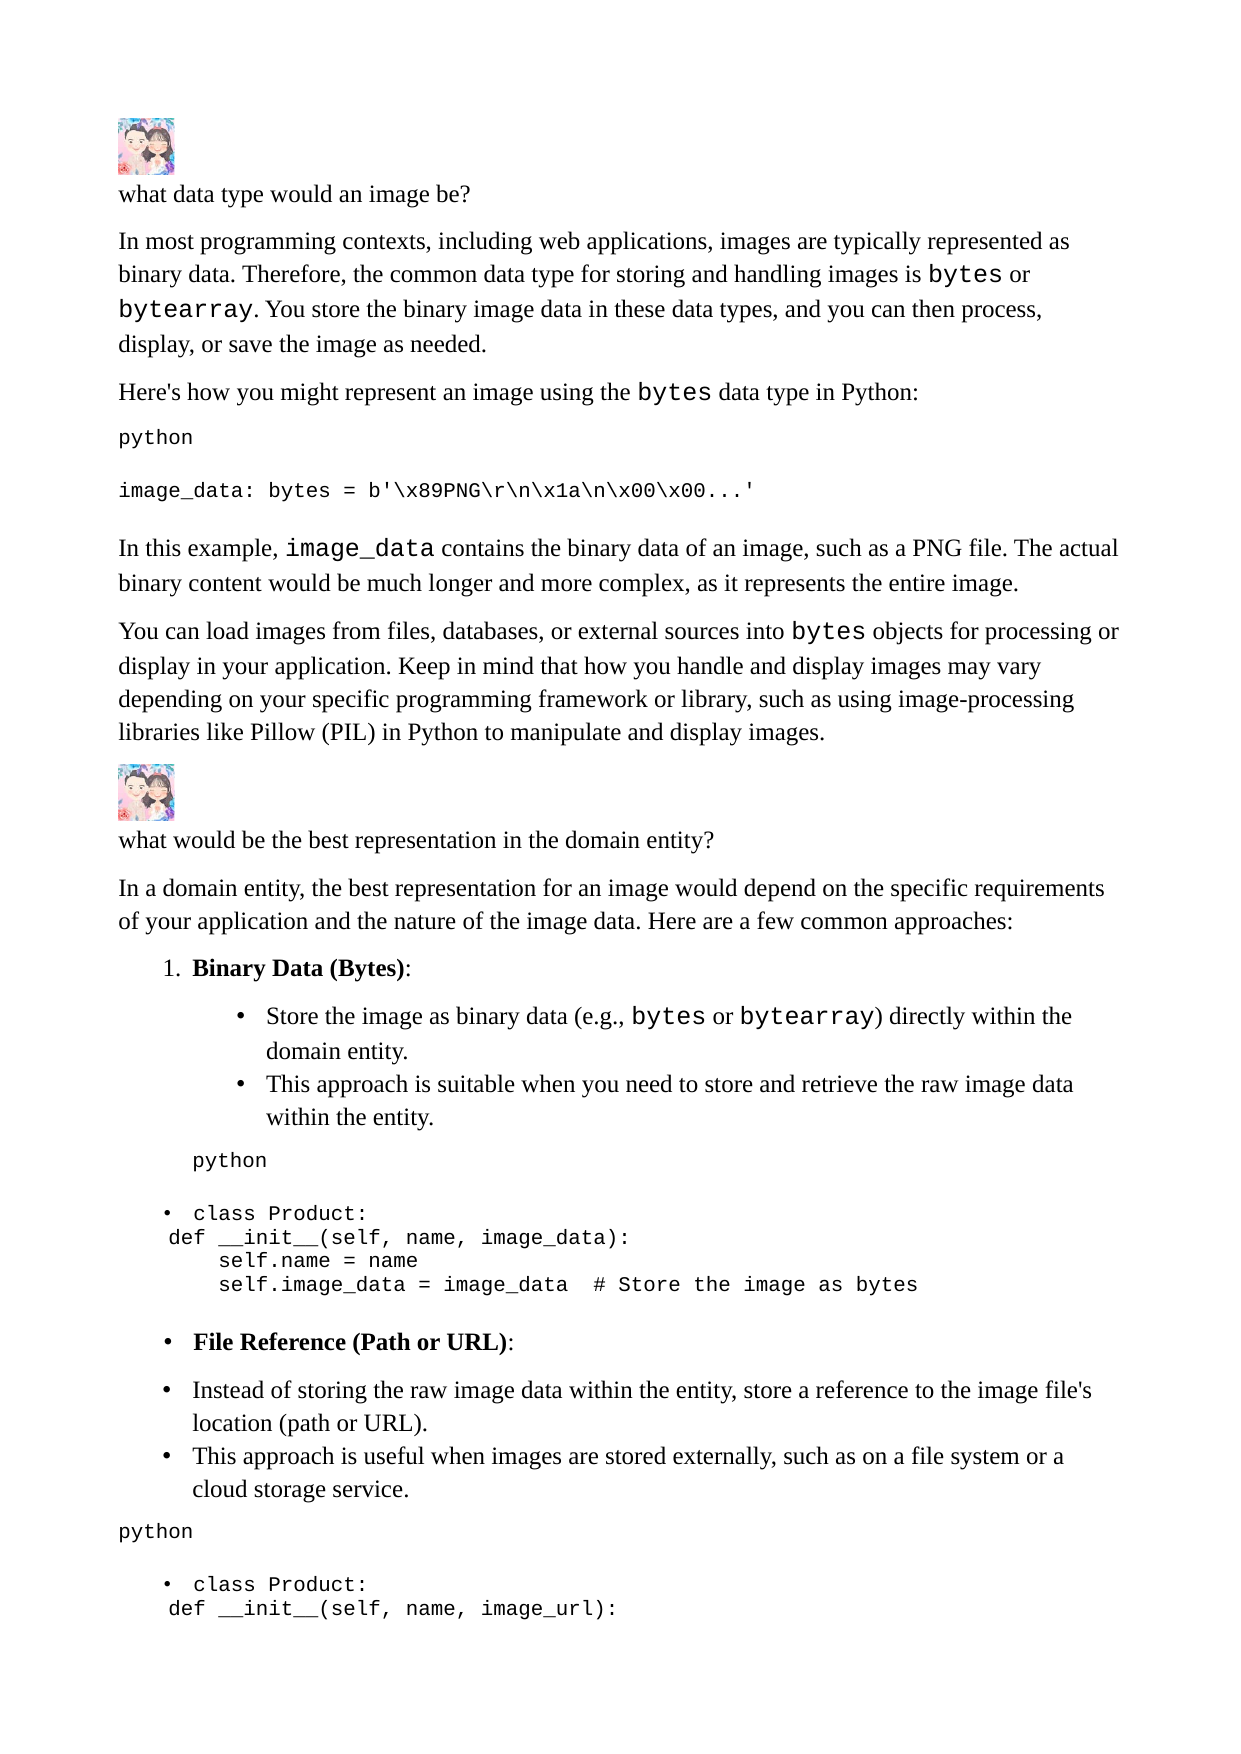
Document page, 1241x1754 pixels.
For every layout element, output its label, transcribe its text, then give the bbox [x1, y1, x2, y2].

picture [118, 118, 175, 175]
list This approach is suitable when you need to store and retrieve the raw image data within the entity. [236, 1069, 1122, 1131]
list python [162, 1150, 1122, 1173]
list File Reference (Path or URL): [164, 1327, 1122, 1356]
text Here's how you might represent an image using the bytes data type in Python: [118, 377, 1122, 408]
text python [118, 1521, 1122, 1545]
picture [118, 764, 175, 821]
text python [118, 427, 1122, 451]
text self.name = name [118, 1250, 1122, 1274]
text def __init__(self, name, image_data): [118, 1227, 1122, 1250]
text You can load images from files, databases, or external sources into bytes objects for processing or display in your application. Keep in mind that how you handle and display images may vary depending on your specific programming framework or library, such as using image-processing libraries like Pillow (PIL) in Python to manipulate and display images. [118, 616, 1122, 746]
text self.image_data = image_data # Store the image as bytes [118, 1274, 1122, 1298]
list This approach is useful when images are stored externally, such as on a file system or a cloud storage service. [162, 1441, 1122, 1502]
list Binary Data (Bytes): [162, 953, 1122, 982]
text In a domain entity, the best representation for an image would depend on the specific requirements of your application and the nature of the image data. Here are a few common approaches: [118, 873, 1122, 935]
list class Product: [164, 1574, 1122, 1598]
text def __init__(self, name, image_url): [118, 1598, 1122, 1622]
list Store the image as binary data (e.g., bytes or bytearray) directly within the domain entity. [236, 1001, 1122, 1065]
text image_data: bytes = b'\x89PNG\r\n\x1a\n\x00\x00...' [118, 480, 1122, 504]
text what would be the best representation in the domain entity? [118, 825, 1122, 854]
text In most programming contexts, including web applications, images are typically represented as binary data. Therefore, the common data type for storing and handling images is bytes or bytearray. You store the binary image data in these data types, and you can then process, display, or save the image as needed. [118, 226, 1122, 358]
list class Product: [164, 1203, 1122, 1227]
text what data type would an image be? [118, 179, 1122, 207]
text In this example, image_data contains the binary data of an image, such as a PNG file. The actual binary content would be much longer and more complex, as it represents the entire image. [118, 533, 1122, 597]
list Instead of storing the raw image data within the entity, store a reference to the image file's location (path or URL). [162, 1375, 1122, 1436]
